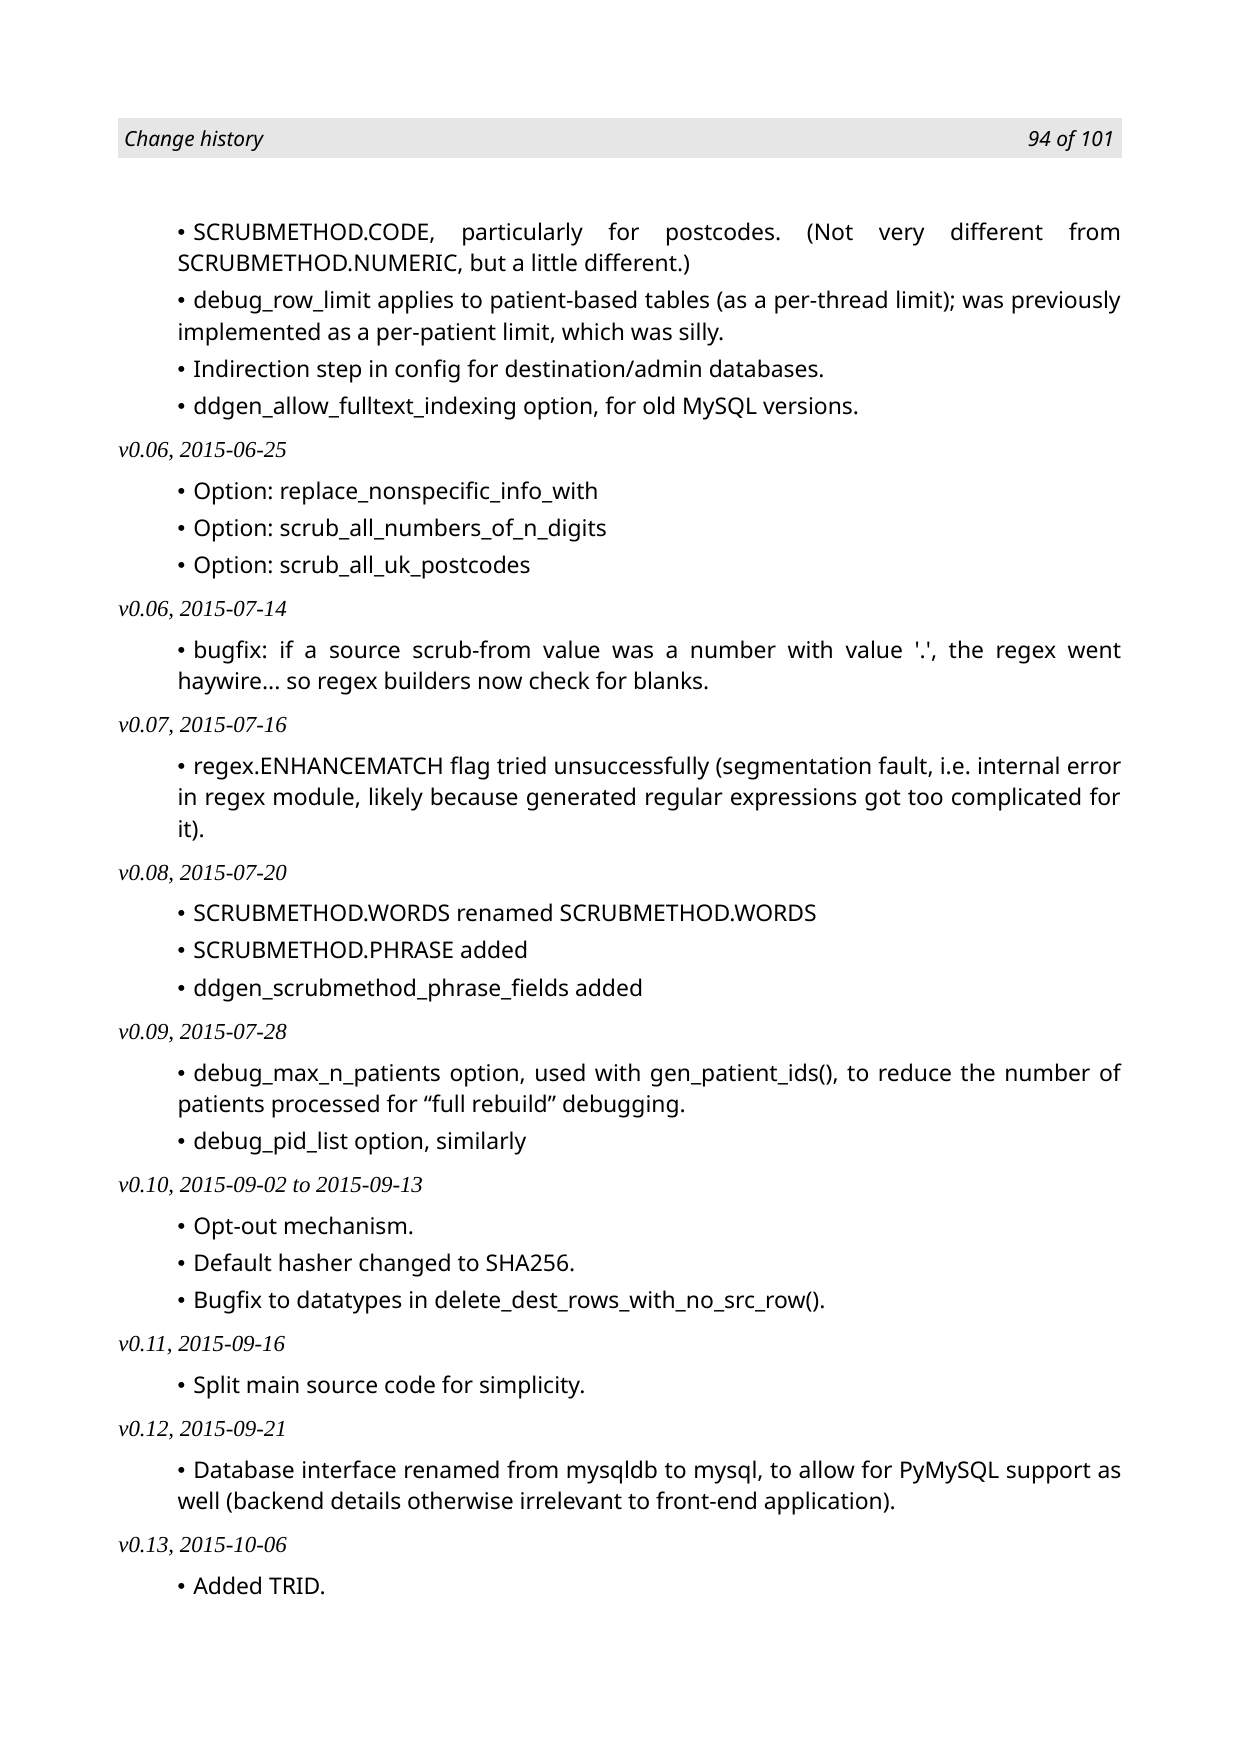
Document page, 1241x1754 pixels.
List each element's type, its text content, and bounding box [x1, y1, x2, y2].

subtitle v0.06, 2015-07-14 [118, 595, 1122, 622]
subtitle v0.09, 2015-07-28 [118, 1018, 1122, 1044]
list SCRUBMETHOD.CODE, particularly for postcodes. (Not very different from SCRUBMETHOD.NUMERIC, but a little different.) [177, 216, 1122, 278]
list debug_max_n_patients option, used with gen_patient_ids(), to reduce the number of patients processed for “full rebuild” debugging. [177, 1056, 1122, 1119]
list Bugfix to datatypes in delete_dest_rows_with_no_src_row(). [177, 1284, 1122, 1315]
list Indirection step in config for destination/admin databases. [177, 353, 1122, 384]
list Split main source code for simplicity. [177, 1369, 1122, 1400]
list ddgen_allow_fulltext_indexing option, for old MySQL versions. [177, 390, 1122, 421]
list Option: replace_nonspecific_info_with [177, 475, 1122, 506]
subtitle v0.10, 2015-09-02 to 2015-09-13 [118, 1171, 1122, 1197]
list Option: scrub_all_numbers_of_n_digits [177, 512, 1122, 543]
list Option: scrub_all_uk_postcodes [177, 549, 1122, 580]
list bugfix: if a source scrub-from value was a number with value '.', the regex went haywire... so regex builders now check for blanks. [177, 634, 1122, 696]
subtitle v0.07, 2015-07-16 [118, 711, 1122, 738]
list regex.ENHANCEMATCH flag tried unsuccessfully (segmentation fault, i.e. internal error in regex module, likely because generated regular expressions got too complicated for it). [177, 750, 1122, 844]
list SCRUBMETHOD.WORDS renamed SCRUBMETHOD.WORDS [177, 897, 1122, 928]
list ddgen_scrubmethod_phrase_fields added [177, 972, 1122, 1003]
subtitle v0.11, 2015-09-16 [118, 1330, 1122, 1356]
list Default hasher changed to SHA256. [177, 1247, 1122, 1278]
list Opt-out mechanism. [177, 1210, 1122, 1241]
list Database interface renamed from mysqldb to mysql, to allow for PyMySQL support as well (backend details otherwise irrelevant to front-end application). [177, 1454, 1122, 1516]
subtitle v0.12, 2015-09-21 [118, 1415, 1122, 1441]
list debug_pid_list option, similarly [177, 1125, 1122, 1156]
subtitle v0.13, 2015-10-06 [118, 1531, 1122, 1557]
list debug_row_limit applies to patient-based tables (as a per-thread limit); was previously implemented as a per-patient limit, which was silly. [177, 284, 1122, 347]
subtitle v0.08, 2015-07-20 [118, 858, 1122, 885]
list Added TRID. [177, 1570, 1122, 1601]
subtitle v0.06, 2015-06-25 [118, 436, 1122, 462]
list SCRUBMETHOD.PHRASE added [177, 934, 1122, 966]
